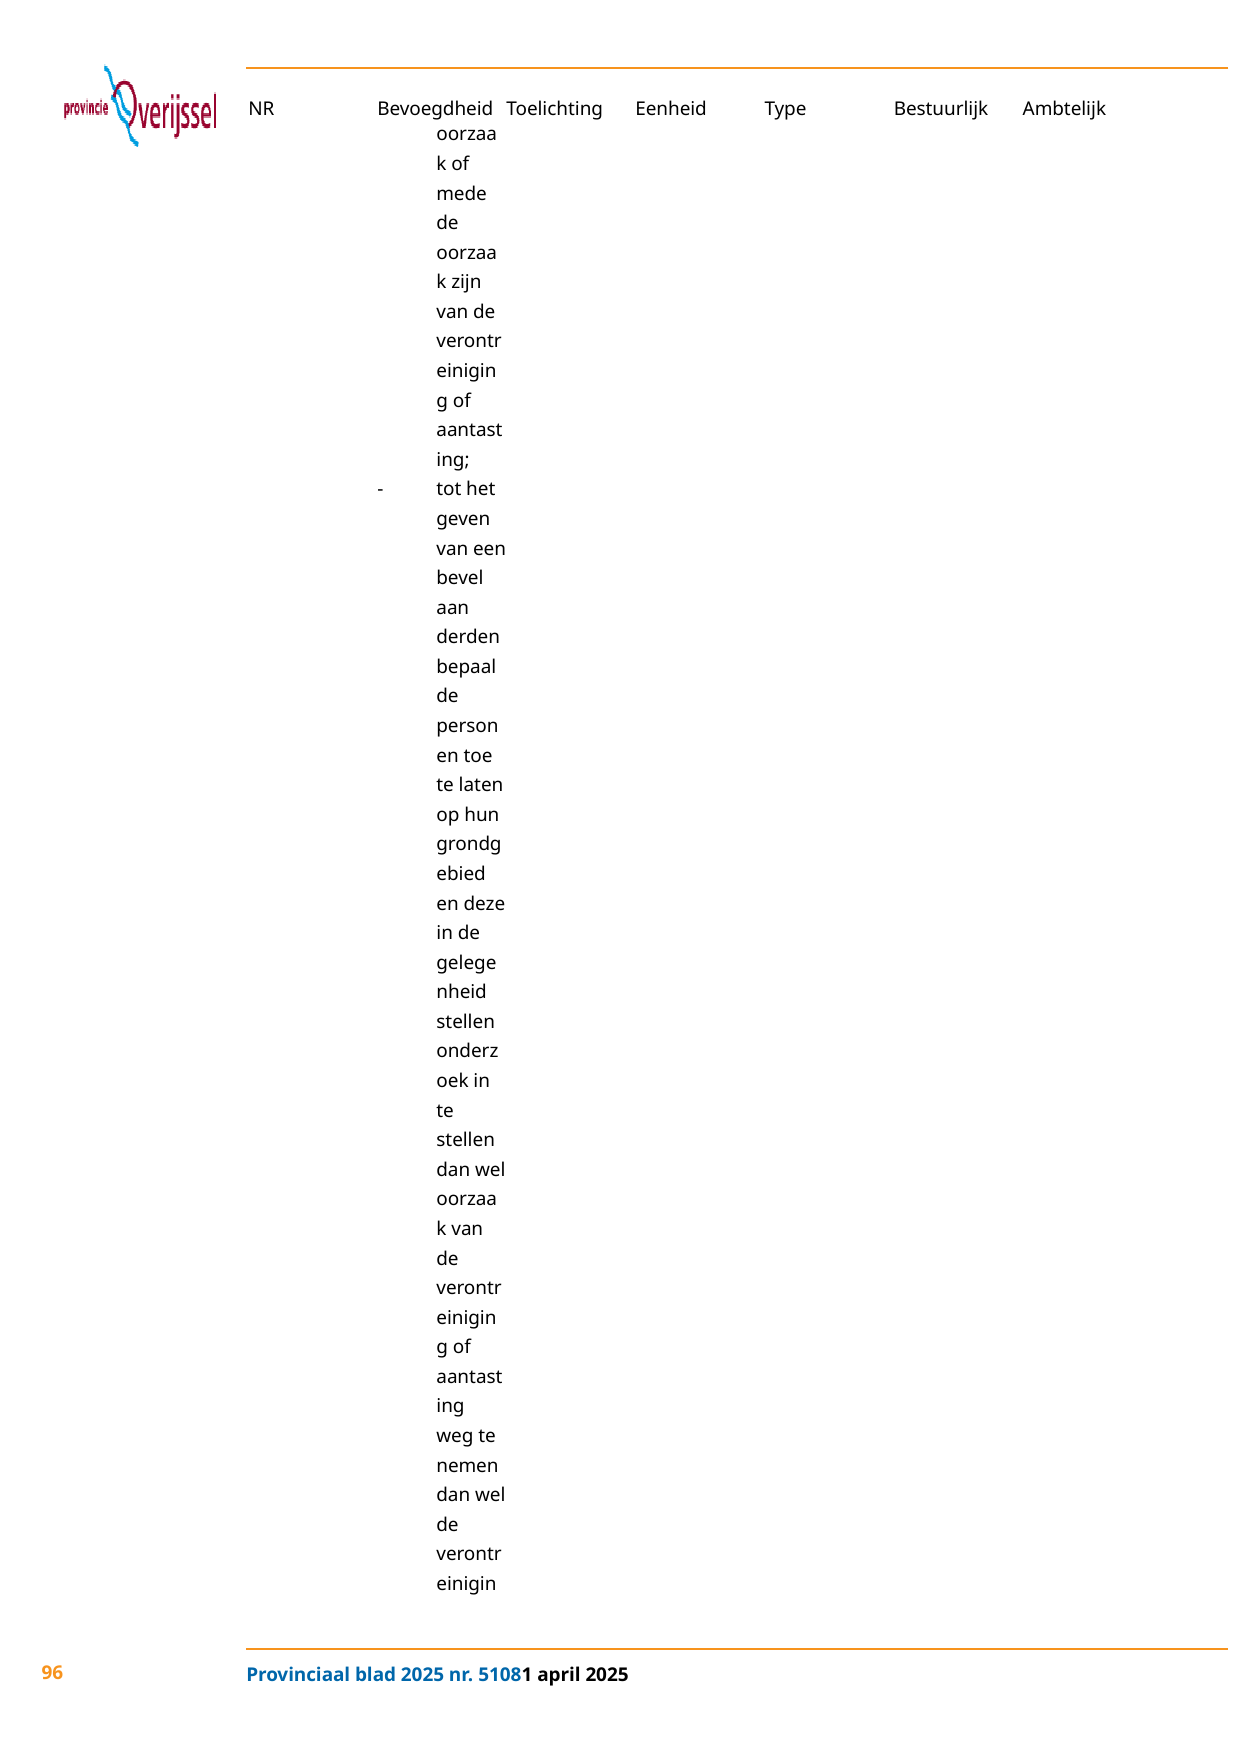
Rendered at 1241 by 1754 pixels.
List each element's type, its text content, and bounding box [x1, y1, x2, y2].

table_header Ambtelijk [1023, 95, 1152, 121]
table_cell [764, 121, 893, 1596]
table_header Toelichting [506, 95, 635, 121]
table_cell [248, 121, 377, 1596]
table_header Bestuurlijk [894, 95, 1022, 121]
table_cell oorzaak of mede de oorzaak zijn van de verontreiniging of aantasting; tot het geven van een bevel aan derden bepaalde personen toe te laten op hun grondgebied en deze in de gelegenheid stellen onderzoek in te stellen dan wel oorzaak van de verontreiniging of aantasting weg te nemen dan wel de verontreinigin [377, 121, 506, 1596]
table_cell [1023, 121, 1152, 1596]
table_cell [635, 121, 764, 1596]
table_header NR [248, 95, 377, 121]
table_cell [506, 121, 635, 1596]
picture [41, 47, 231, 172]
table_header Eenheid [635, 95, 764, 121]
table_cell [894, 121, 1022, 1596]
table_header Type [764, 95, 893, 121]
table_header Bevoegdheid [377, 95, 506, 121]
